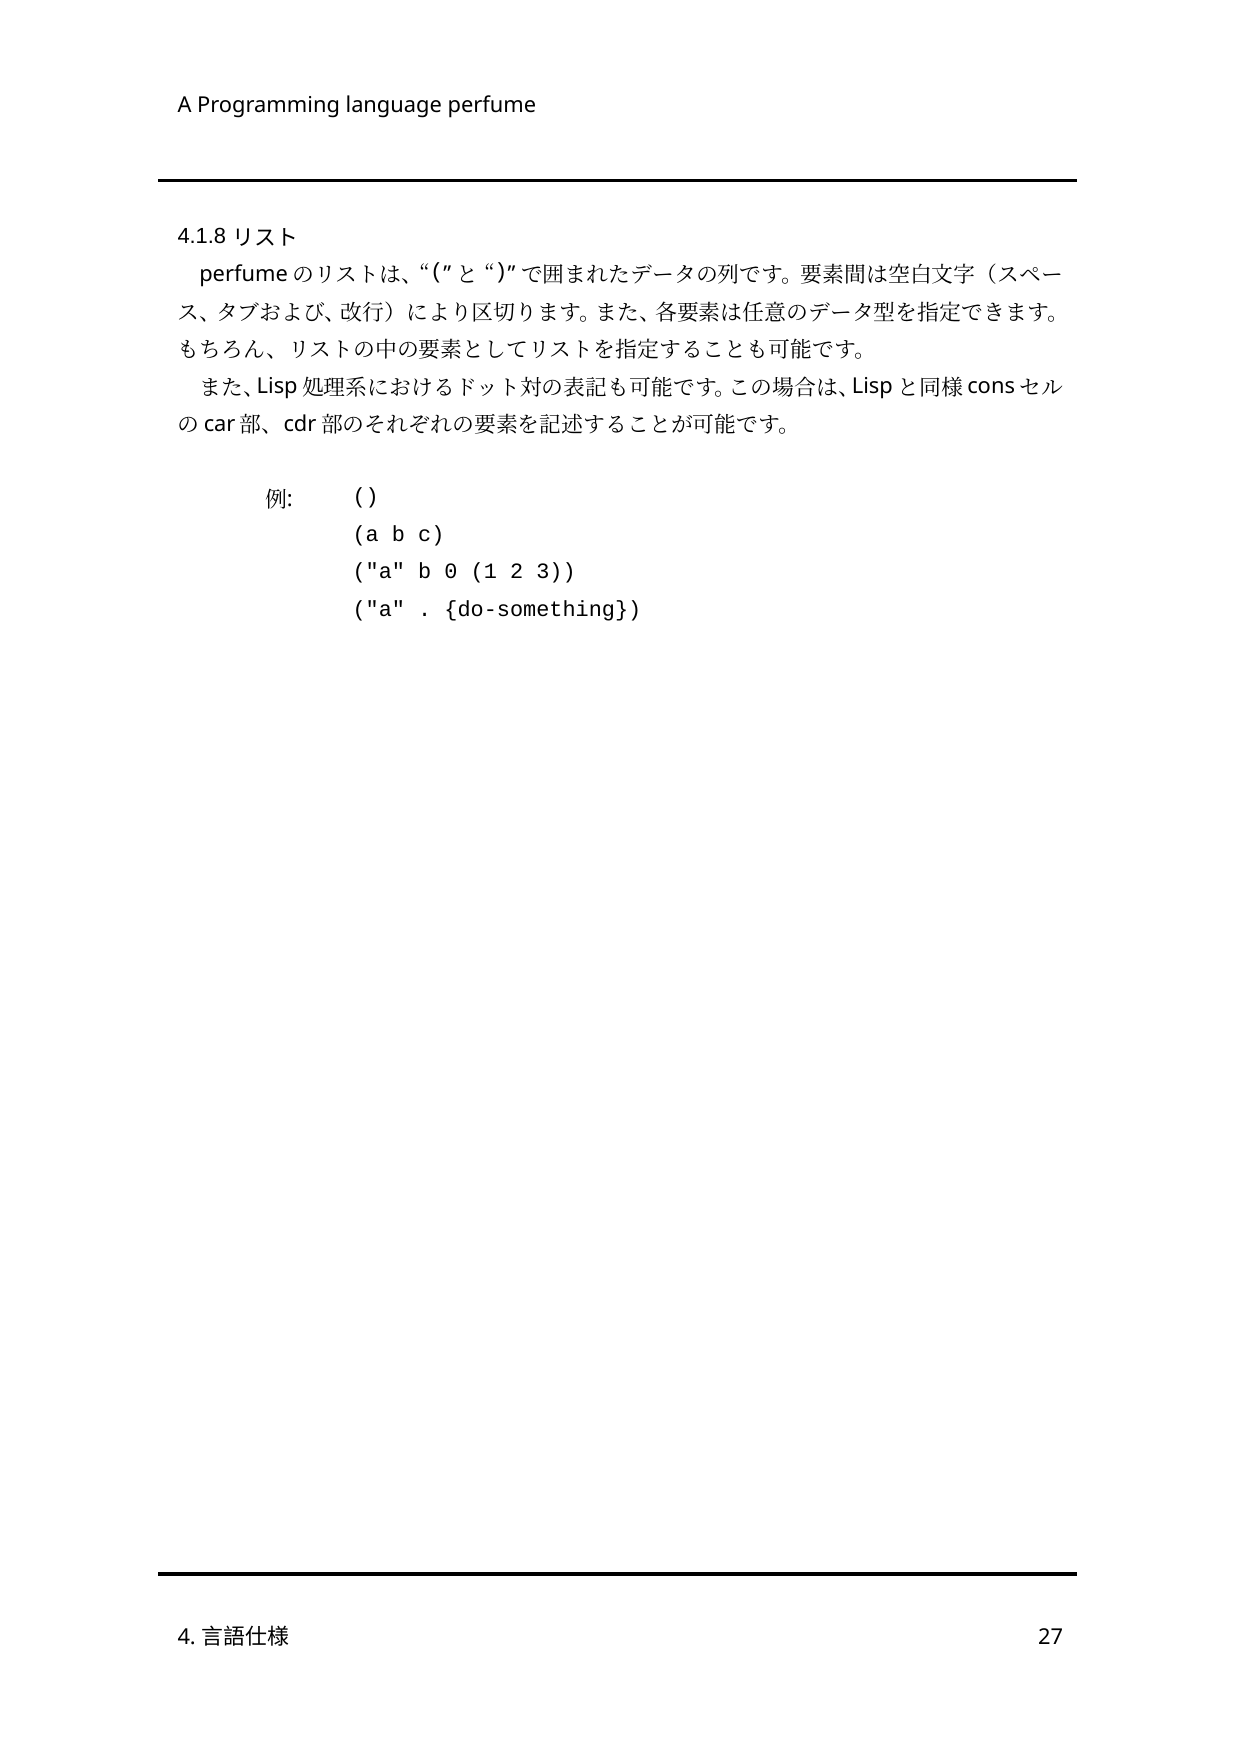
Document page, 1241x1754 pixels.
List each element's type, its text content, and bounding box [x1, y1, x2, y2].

text (a b c) [265, 517, 1063, 554]
text また、Lisp処理系におけるドット対の表記も可能です。この場合は、Lispと同様consセルのcar部、cdr部のそれぞれの要素を記述することが可能です。 [177, 367, 1063, 442]
text ("a" b 0 (1 2 3)) [177, 554, 1063, 592]
text 例: () [177, 479, 1063, 517]
text perfumeのリストは、“(” と “)” で囲まれたデータの列です。要素間は空白文字（スペース、タブおよび、改行）により区切ります。また、各要素は任意のデータ型を指定できます。もちろん、リストの中の要素としてリストを指定することも可能です。 [177, 254, 1063, 367]
text ("a" . {do-something}) [177, 592, 1063, 629]
subtitle 4.1.8 リスト [177, 217, 1063, 254]
